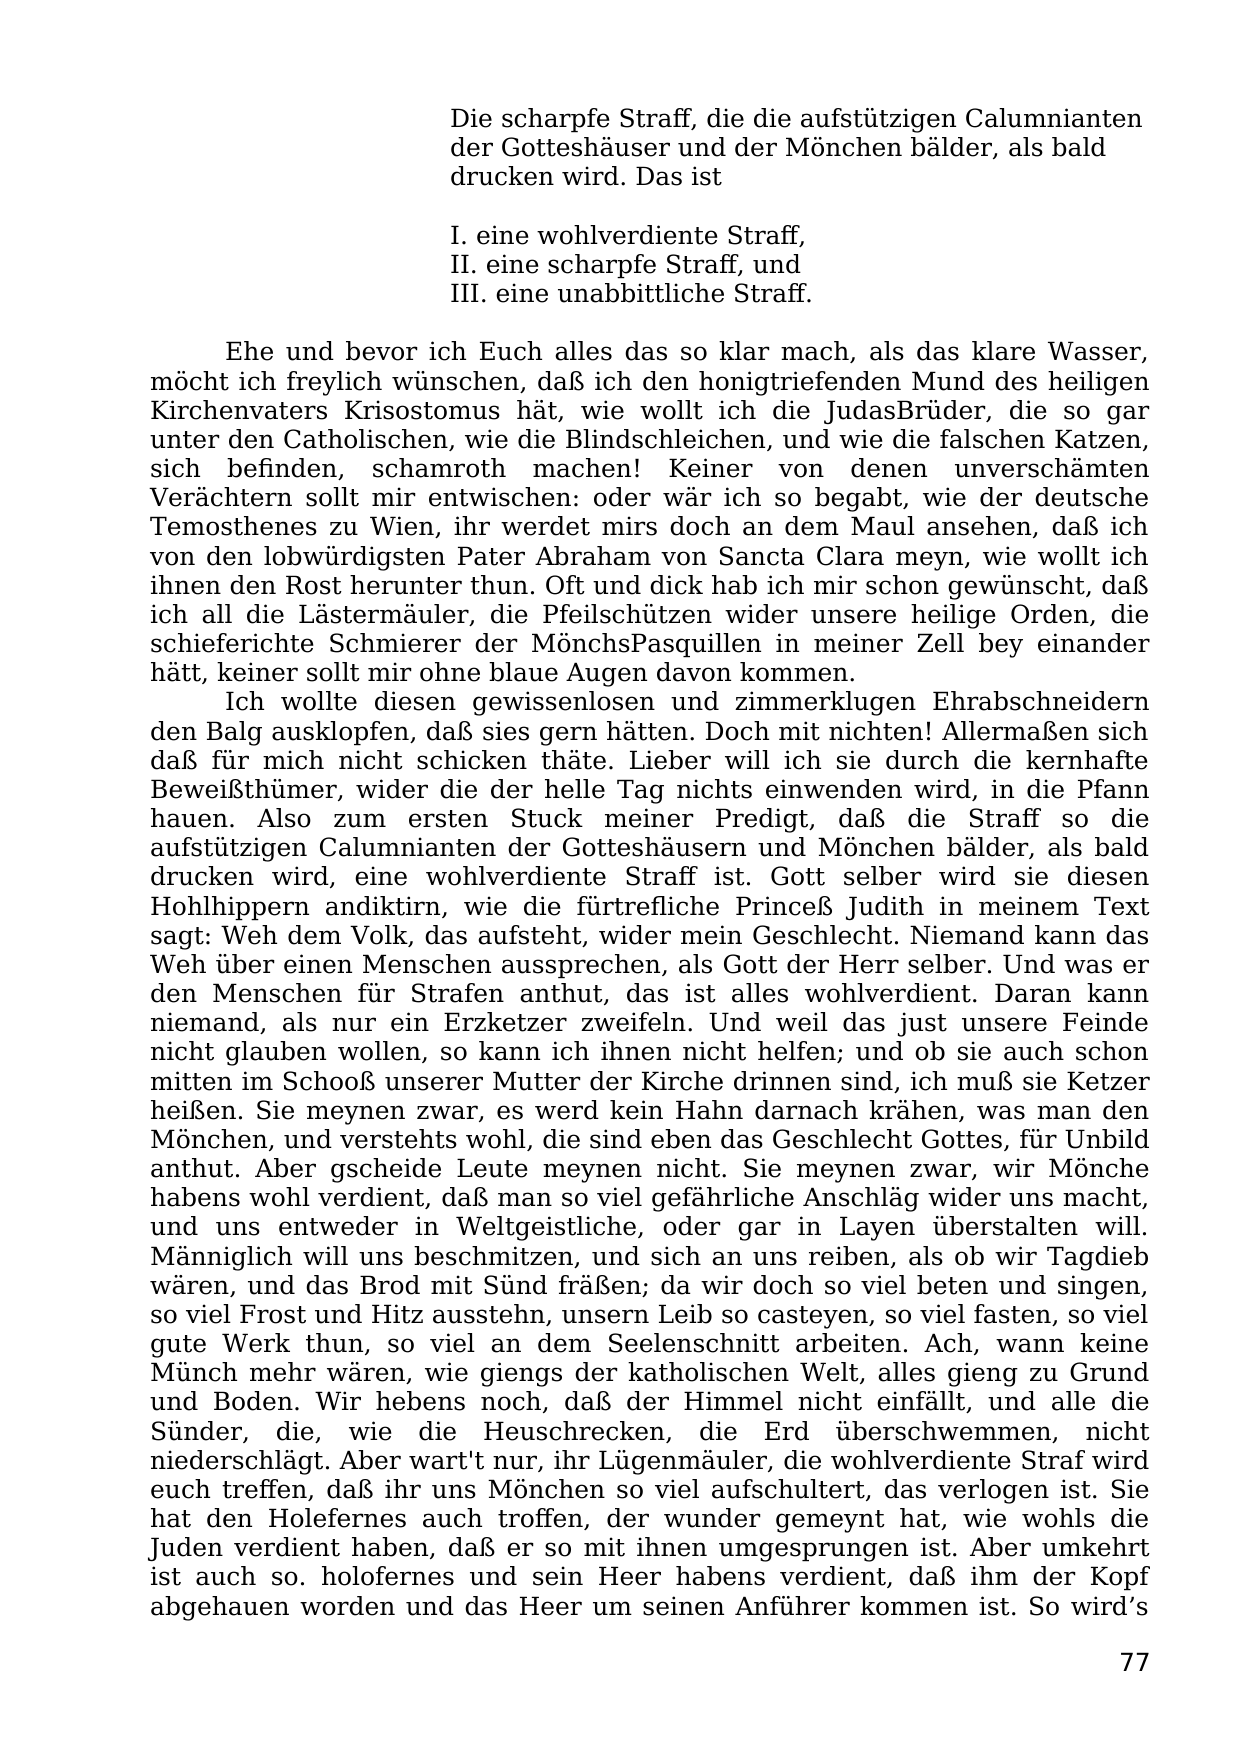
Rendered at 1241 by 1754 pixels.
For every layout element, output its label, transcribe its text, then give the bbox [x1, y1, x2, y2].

text Ehe und bevor ich Euch alles das so klar mach, als das klare Wasser, möcht ich freylich wünschen, daß ich den honigtriefenden Mund des heiligen Kirchenvaters Krisostomus hät, wie wollt ich die JudasBrüder, die so gar unter den Catholischen, wie die Blindschleichen, und wie die falschen Katzen, sich befinden, schamroth machen! Keiner von denen unverschämten Verächtern sollt mir entwischen: oder wär ich so begabt, wie der deutsche Temosthenes zu Wien, ihr werdet mirs doch an dem Maul ansehen, daß ich von den lobwürdigsten Pater Abraham von Sancta Clara meyn, wie wollt ich ihnen den Rost herunter thun. Oft und dick hab ich mir schon gewünscht, daß ich all die Lästermäuler, die Pfeilschützen wider unsere heilige Orden, die schieferichte Schmierer der MönchsPasquillen in meiner Zell bey einander hätt, keiner sollt mir ohne blaue Augen davon kommen. [150, 337, 1151, 687]
text Die scharpfe Straff, die die aufstützigen Calumnianten der Gotteshäuser und der Mönchen bälder, als bald drucken wird. Das ist [450, 104, 1151, 192]
text Ich wollte diesen gewissenlosen und zimmerklugen Ehrabschneidern den Balg ausklopfen, daß sies gern hätten. Doch mit nichten! Allermaßen sich daß für mich nicht schicken thäte. Lieber will ich sie durch die kernhafte Beweißthümer, wider die der helle Tag nichts einwenden wird, in die Pfann hauen. Also zum ersten Stuck meiner Predigt, daß die Straff so die aufstützigen Calumnianten der Gotteshäusern und Mönchen bälder, als bald drucken wird, eine wohlverdiente Straff ist. Gott selber wird sie diesen Hohlhippern andiktirn, wie die fürtrefliche Princeß Judith in meinem Text sagt: Weh dem Volk, das aufsteht, wider mein Geschlecht. Niemand kann das Weh über einen Menschen aussprechen, als Gott der Herr selber. Und was er den Menschen für Strafen anthut, das ist alles wohlverdient. Daran kann niemand, als nur ein Erzketzer zweifeln. Und weil das just unsere Feinde nicht glauben wollen, so kann ich ihnen nicht helfen; und ob sie auch schon mitten im Schooß unserer Mutter der Kirche drinnen sind, ich muß sie Ketzer heißen. Sie meynen zwar, es werd kein Hahn darnach krähen, was man den Mönchen, und verstehts wohl, die sind eben das Geschlecht Gottes, für Unbild anthut. Aber gscheide Leute meynen nicht. Sie meynen zwar, wir Mönche habens wohl verdient, daß man so viel gefährliche Anschläg wider uns macht, und uns entweder in Weltgeistliche, oder gar in Layen überstalten will. Männiglich will uns beschmitzen, und sich an uns reiben, als ob wir Tagdieb wären, und das Brod mit Sünd fräßen; da wir doch so viel beten und singen, so viel Frost und Hitz ausstehn, unsern Leib so casteyen, so viel fasten, so viel gute Werk thun, so viel an dem Seelenschnitt arbeiten. Ach, wann keine Münch mehr wären, wie giengs der katholischen Welt, alles gieng zu Grund und Boden. Wir hebens noch, daß der Himmel nicht einfällt, und alle die Sünder, die, wie die Heuschrecken, die Erd überschwemmen, nicht niederschlägt. Aber wart't nur, ihr Lügenmäuler, die wohlverdiente Straf wird euch treffen, daß ihr uns Mönchen so viel aufschultert, das verlogen ist. Sie hat den Holefernes auch troffen, der wunder gemeynt hat, wie wohls die Juden verdient haben, daß er so mit ihnen umgesprungen ist. Aber umkehrt ist auch so. holofernes und sein Heer habens verdient, daß ihm der Kopf abgehauen worden und das Heer um seinen Anführer kommen ist. So wird’s [150, 687, 1151, 1621]
text I. eine wohlverdiente Straff, II. eine scharpfe Straff, und III. eine unabbittliche Straff. [450, 221, 1151, 308]
